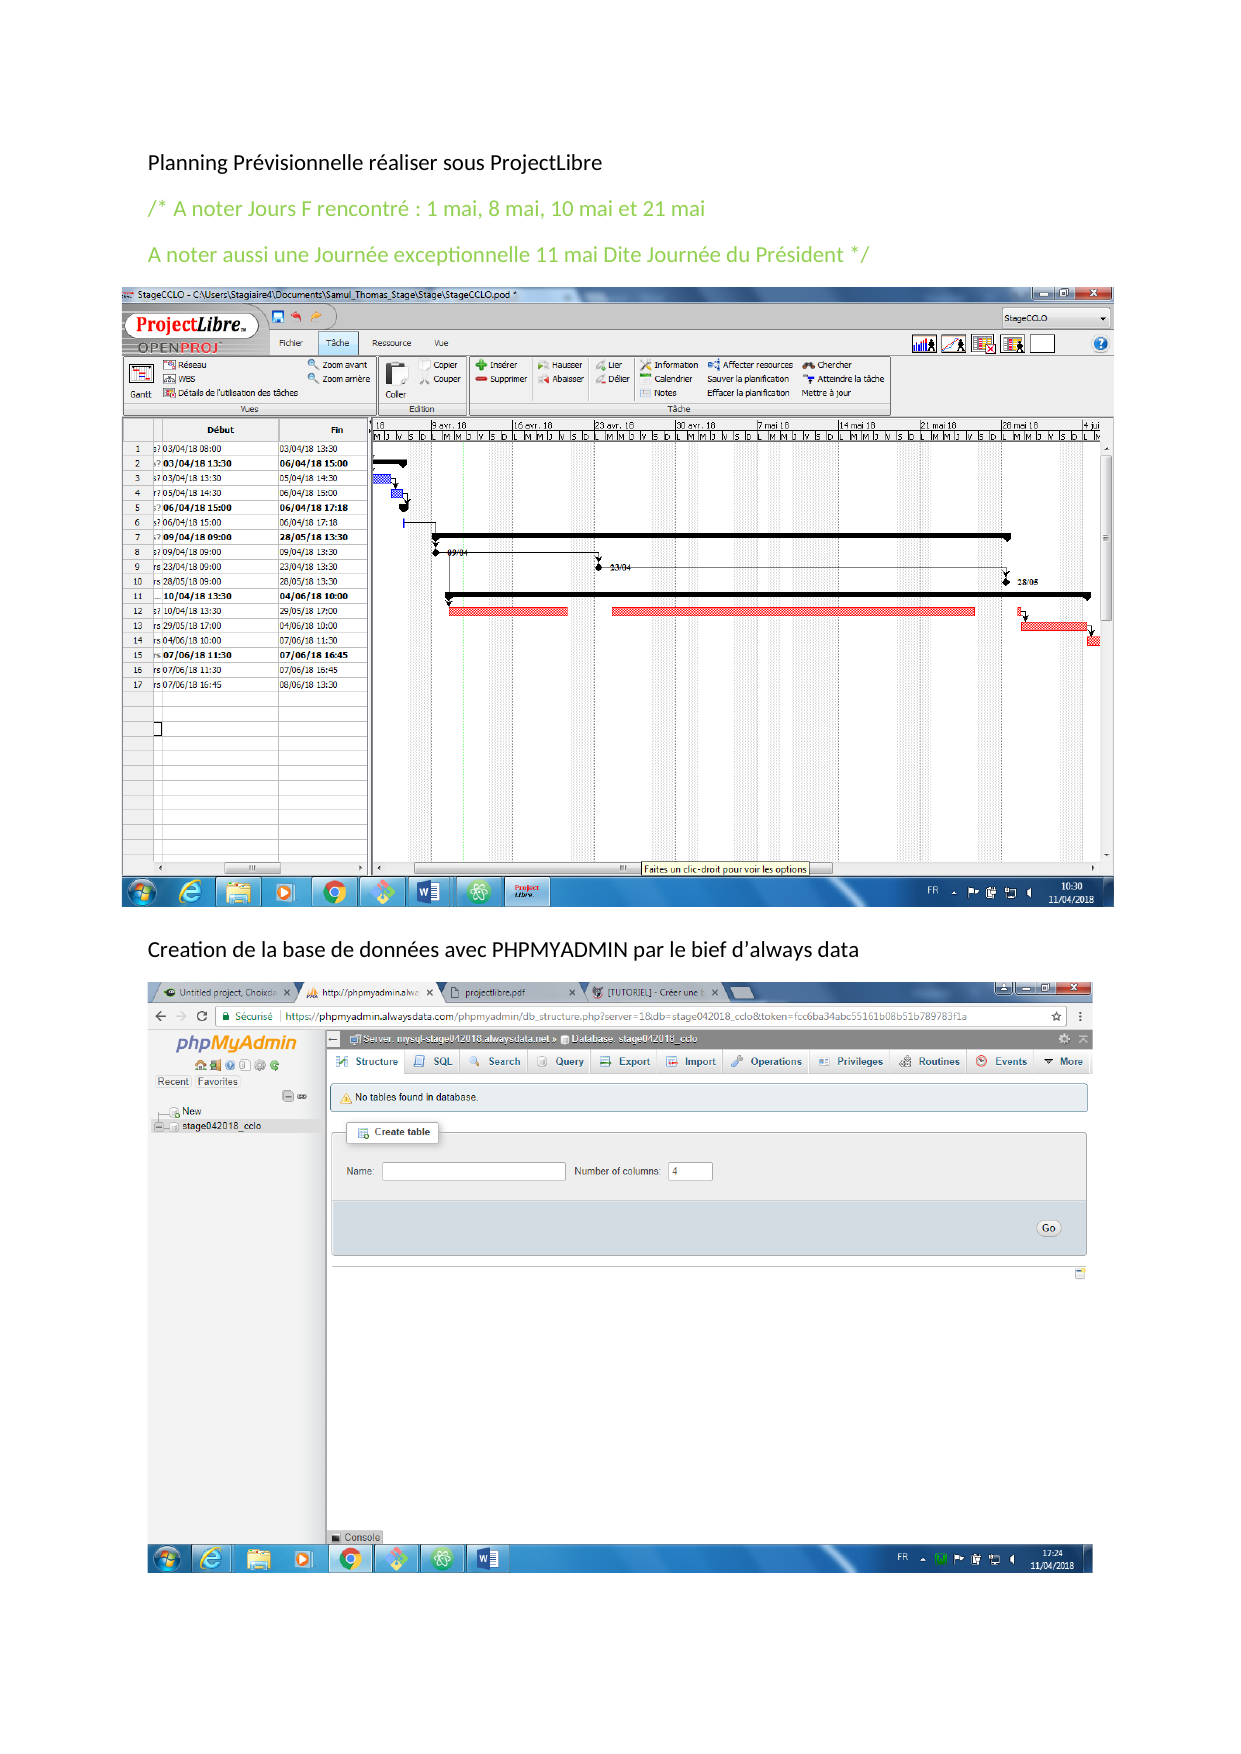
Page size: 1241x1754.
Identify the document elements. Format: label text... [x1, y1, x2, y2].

text Planning Prévisionnelle réaliser sous ProjectLibre [148, 148, 1093, 176]
text A noter aussi une Journée exceptionnelle 11 mai Dite Journée du Président */ [148, 240, 1093, 268]
text /* A noter Jours F rencontré : 1 mai, 8 mai, 10 mai et 21 mai [148, 194, 1093, 222]
text Creation de la base de données avec PHPMYADMIN par le bief d’always data [148, 936, 1093, 964]
